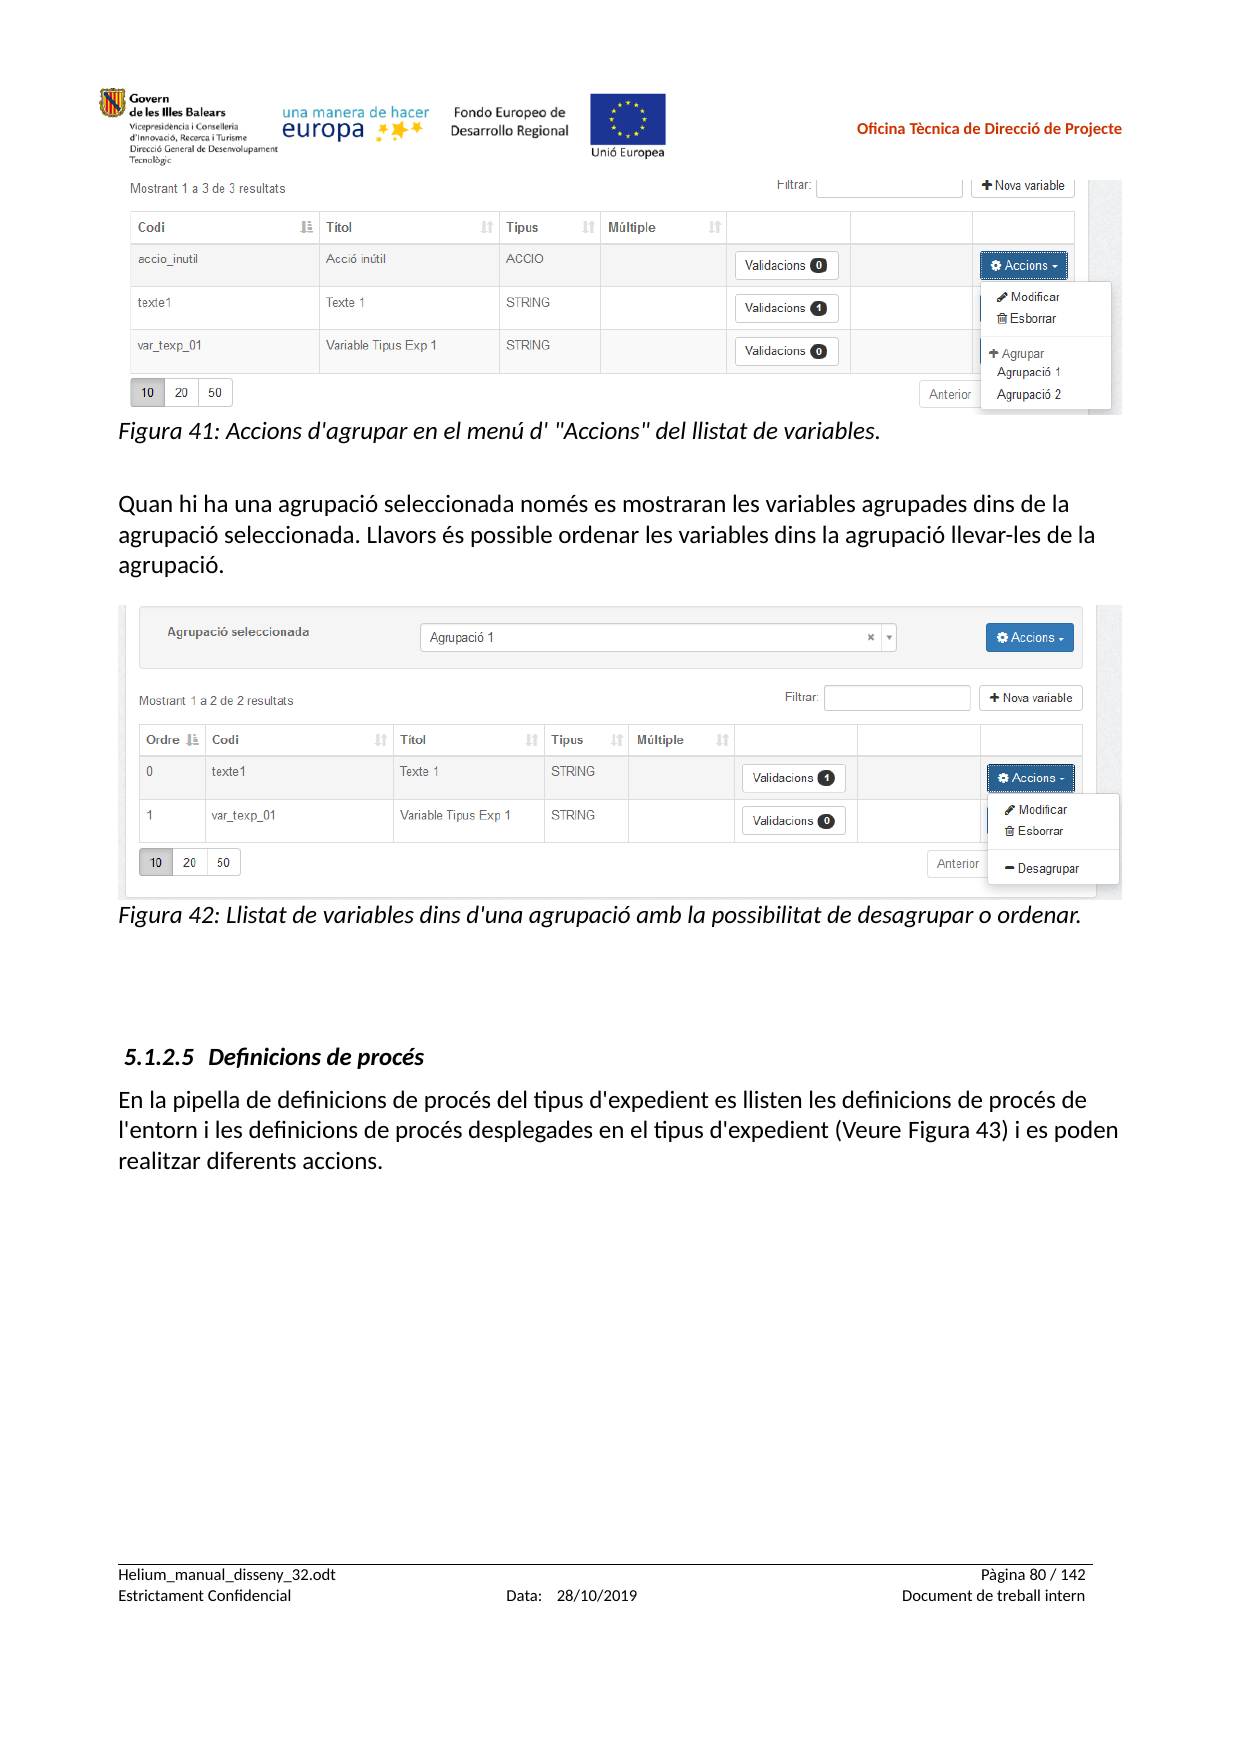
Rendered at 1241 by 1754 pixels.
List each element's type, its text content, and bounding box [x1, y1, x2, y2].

picture [118, 180, 1123, 415]
picture [118, 605, 1123, 900]
text En la pipella de definicions de procés del tipus d'expedient es llisten les definicions de procés de l'entorn i les definicions de procés desplegades en el tipus d'expedient (Veure Figura 43) i es poden realitzar diferents accions. [118, 1084, 1122, 1175]
picture [99, 87, 668, 166]
text Quan hi ha una agrupació seleccionada només es mostraran les variables agrupades dins de la agrupació seleccionada. Llavors és possible ordenar les variables dins la agrupació llevar-les de la agrupació. [118, 488, 1122, 580]
text Figura 41: Accions d'agrupar en el menú d' "Accions" del llistat de variables. [118, 415, 1122, 445]
text Figura 42: Llistat de variables dins d'una agrupació amb la possibilitat de desagrupar o ordenar. [118, 900, 1122, 930]
subtitle Definicions de procés [118, 1041, 1122, 1071]
